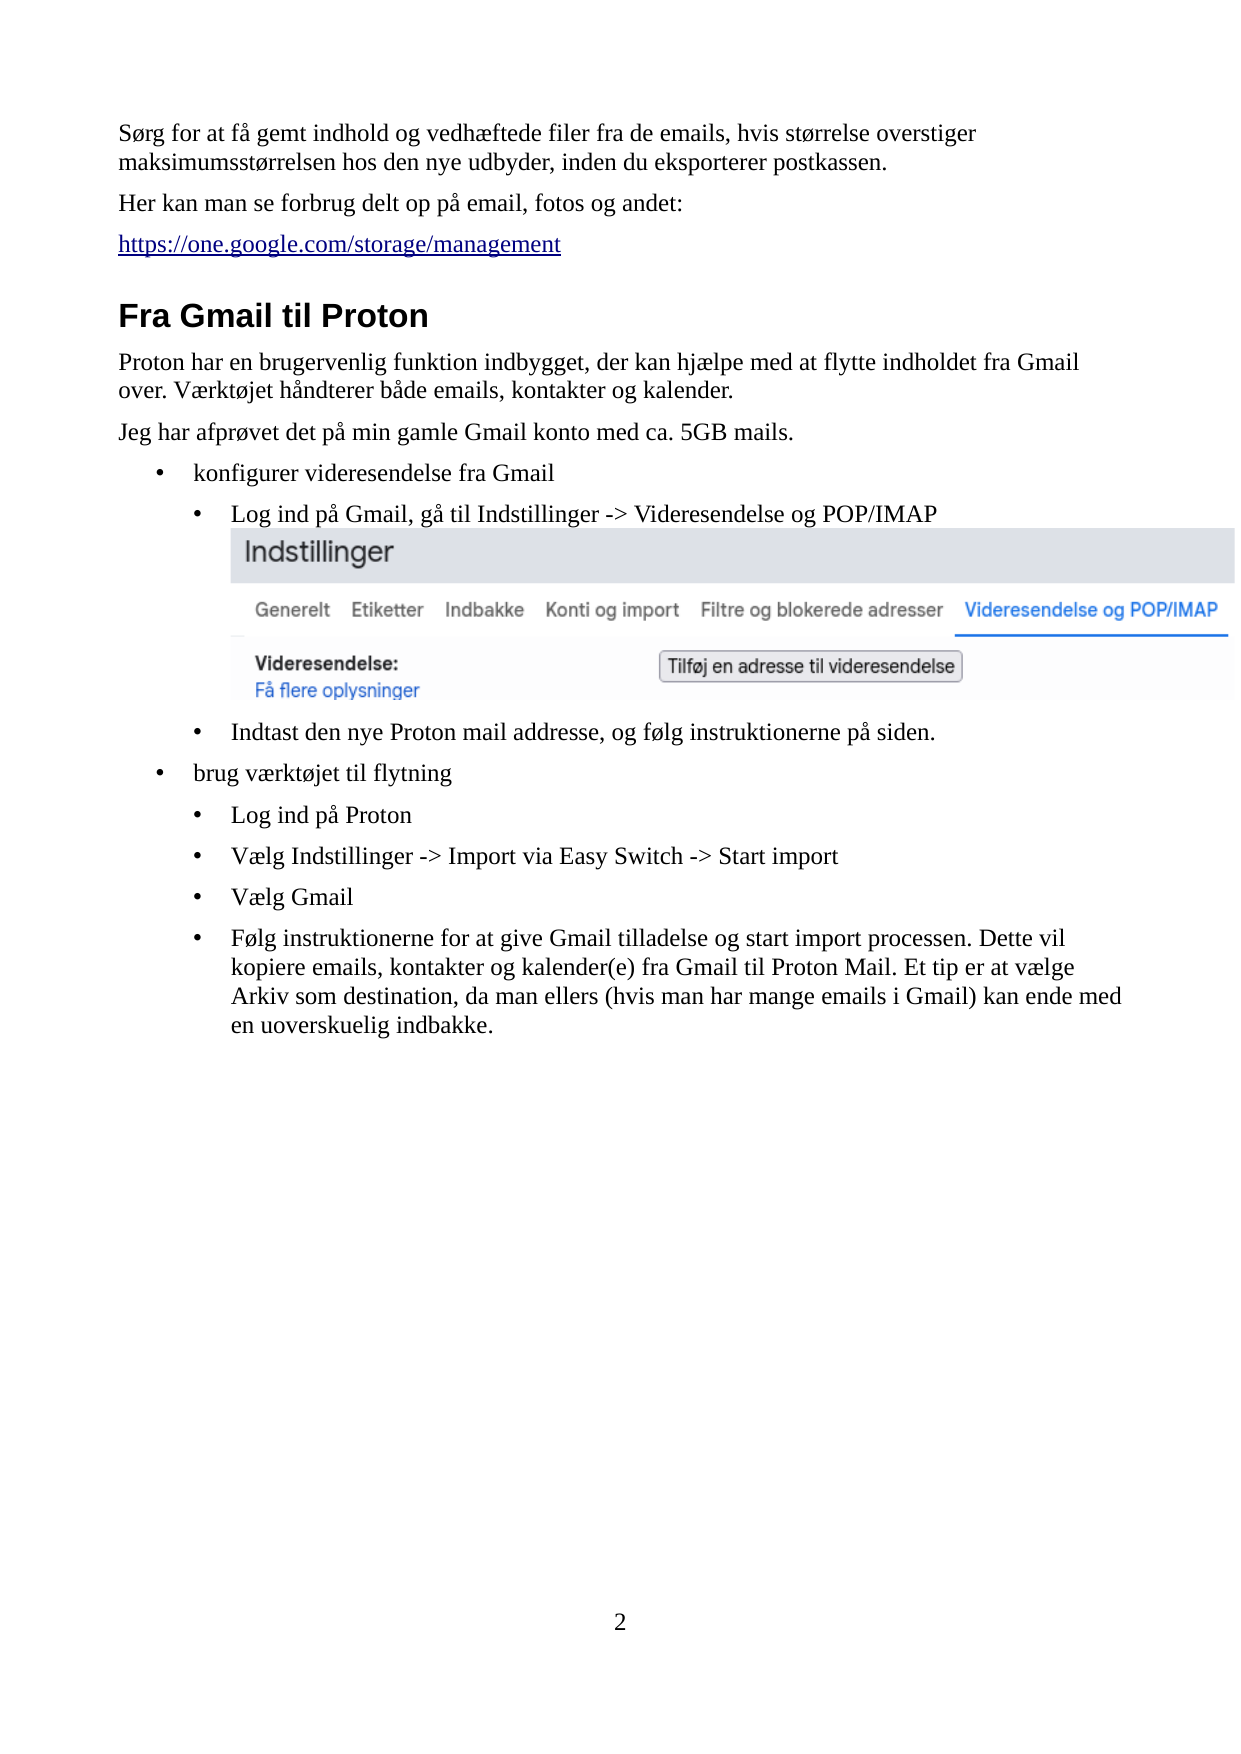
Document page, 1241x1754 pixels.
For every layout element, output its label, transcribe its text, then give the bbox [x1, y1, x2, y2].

list Vælg Gmail [193, 882, 1122, 911]
text Jeg har afprøvet det på min gamle Gmail konto med ca. 5GB mails. [118, 417, 1122, 446]
subtitle Fra Gmail til Proton [118, 296, 1122, 334]
text https://one.google.com/storage/management [118, 229, 1122, 258]
text Her kan man se forbrug delt op på email, fotos og andet: [118, 188, 1122, 217]
list Log ind på Gmail, gå til Indstillinger -> Videresendelse og POP/IMAP [193, 499, 1122, 705]
text Proton har en brugervenlig funktion indbygget, der kan hjælpe med at flytte indholdet fra Gmail over. Værktøjet håndterer både emails, kontakter og kalender. [118, 347, 1122, 404]
list Indtast den nye Proton mail addresse, og følg instruktionerne på siden. [193, 717, 1122, 746]
text Sørg for at få gemt indhold og vedhæftede filer fra de emails, hvis størrelse overstiger maksimumsstørrelsen hos den nye udbyder, inden du eksporterer postkassen. [118, 118, 1122, 176]
list Vælg Indstillinger -> Import via Easy Switch -> Start import [193, 841, 1122, 870]
list konfigurer videresendelse fra Gmail [156, 458, 1122, 487]
list Log ind på Proton [193, 800, 1122, 828]
list brug værktøjet til flytning [156, 758, 1122, 787]
list Følg instruktionerne for at give Gmail tilladelse og start import processen. Dette vil kopiere emails, kontakter og kalender(e) fra Gmail til Proton Mail. Et tip er at vælge Arkiv som destination, da man ellers (hvis man har mange emails i Gmail) kan ende med en uoverskuelig indbakke. [193, 923, 1122, 1038]
